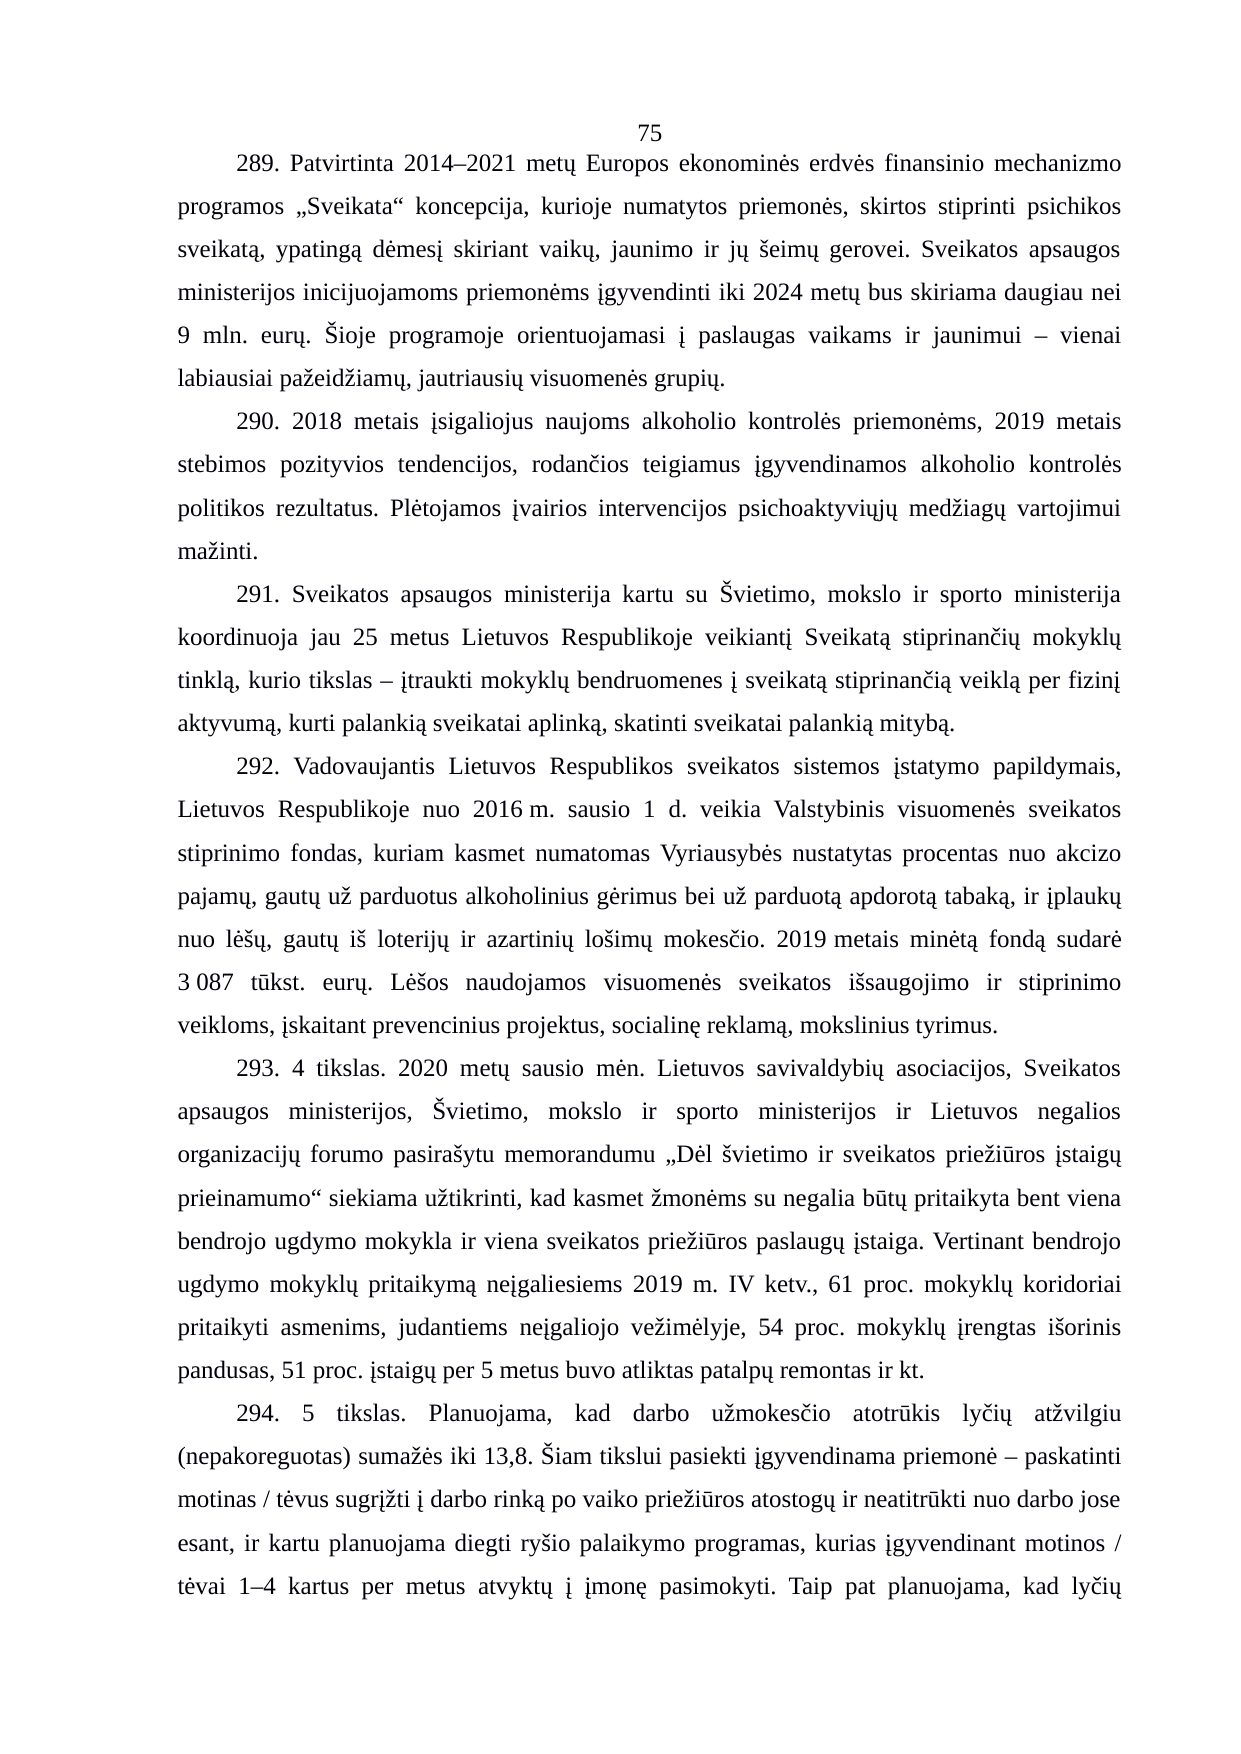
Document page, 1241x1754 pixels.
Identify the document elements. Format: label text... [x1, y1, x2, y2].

text 290. 2018 metais įsigaliojus naujoms alkoholio kontrolės priemonėms, 2019 metais stebimos pozityvios tendencijos, rodančios teigiamus įgyvendinamos alkoholio kontrolės politikos rezultatus. Plėtojamos įvairios intervencijos psichoaktyviųjų medžiagų vartojimui mažinti. [177, 406, 1122, 564]
text 294. 5 tikslas. Planuojama, kad darbo užmokesčio atotrūkis lyčių atžvilgiu (nepakoreguotas) sumažės iki 13,8. Šiam tikslui pasiekti įgyvendinama priemonė – paskatinti motinas / tėvus sugrįžti į darbo rinką po vaiko priežiūros atostogų ir neatitrūkti nuo darbo jose esant, ir kartu planuojama diegti ryšio palaikymo programas, kurias įgyvendinant motinos / tėvai 1–4 kartus per metus atvyktų į įmonę pasimokyti. Taip pat planuojama, kad lyčių [177, 1398, 1122, 1599]
text 292. Vadovaujantis Lietuvos Respublikos sveikatos sistemos įstatymo papildymais, Lietuvos Respublikoje nuo 2016 m. sausio 1 d. veikia Valstybinis visuomenės sveikatos stiprinimo fondas, kuriam kasmet numatomas Vyriausybės nustatytas procentas nuo akcizo pajamų, gautų už parduotus alkoholinius gėrimus bei už parduotą apdorotą tabaką, ir įplaukų nuo lėšų, gautų iš loterijų ir azartinių lošimų mokesčio. 2019 metais minėtą fondą sudarė 3 087 tūkst. eurų. Lėšos naudojamos visuomenės sveikatos išsaugojimo ir stiprinimo veikloms, įskaitant prevencinius projektus, socialinę reklamą, mokslinius tyrimus. [177, 751, 1122, 1039]
text 291. Sveikatos apsaugos ministerija kartu su Švietimo, mokslo ir sporto ministerija koordinuoja jau 25 metus Lietuvos Respublikoje veikiantį Sveikatą stiprinančių mokyklų tinklą, kurio tikslas – įtraukti mokyklų bendruomenes į sveikatą stiprinančią veiklą per fizinį aktyvumą, kurti palankią sveikatai aplinką, skatinti sveikatai palankią mitybą. [177, 579, 1122, 737]
text 293. 4 tikslas. 2020 metų sausio mėn. Lietuvos savivaldybių asociacijos, Sveikatos apsaugos ministerijos, Švietimo, mokslo ir sporto ministerijos ir Lietuvos negalios organizacijų forumo pasirašytu memorandumu „Dėl švietimo ir sveikatos priežiūros įstaigų prieinamumo“ siekiama užtikrinti, kad kasmet žmonėms su negalia būtų pritaikyta bent viena bendrojo ugdymo mokykla ir viena sveikatos priežiūros paslaugų įstaiga. Vertinant bendrojo ugdymo mokyklų pritaikymą neįgaliesiems 2019 m. IV ketv., 61 proc. mokyklų koridoriai pritaikyti asmenims, judantiems neįgaliojo vežimėlyje, 54 proc. mokyklų įrengtas išorinis pandusas, 51 proc. įstaigų per 5 metus buvo atliktas patalpų remontas ir kt. [177, 1053, 1122, 1384]
text 289. Patvirtinta 2014–2021 metų Europos ekonominės erdvės finansinio mechanizmo programos „Sveikata“ koncepcija, kurioje numatytos priemonės, skirtos stiprinti psichikos sveikatą, ypatingą dėmesį skiriant vaikų, jaunimo ir jų šeimų gerovei. Sveikatos apsaugos ministerijos inicijuojamoms priemonėms įgyvendinti iki 2024 metų bus skiriama daugiau nei 9 mln. eurų. Šioje programoje orientuojamasi į paslaugas vaikams ir jaunimui – vienai labiausiai pažeidžiamų, jautriausių visuomenės grupių. [177, 148, 1122, 392]
